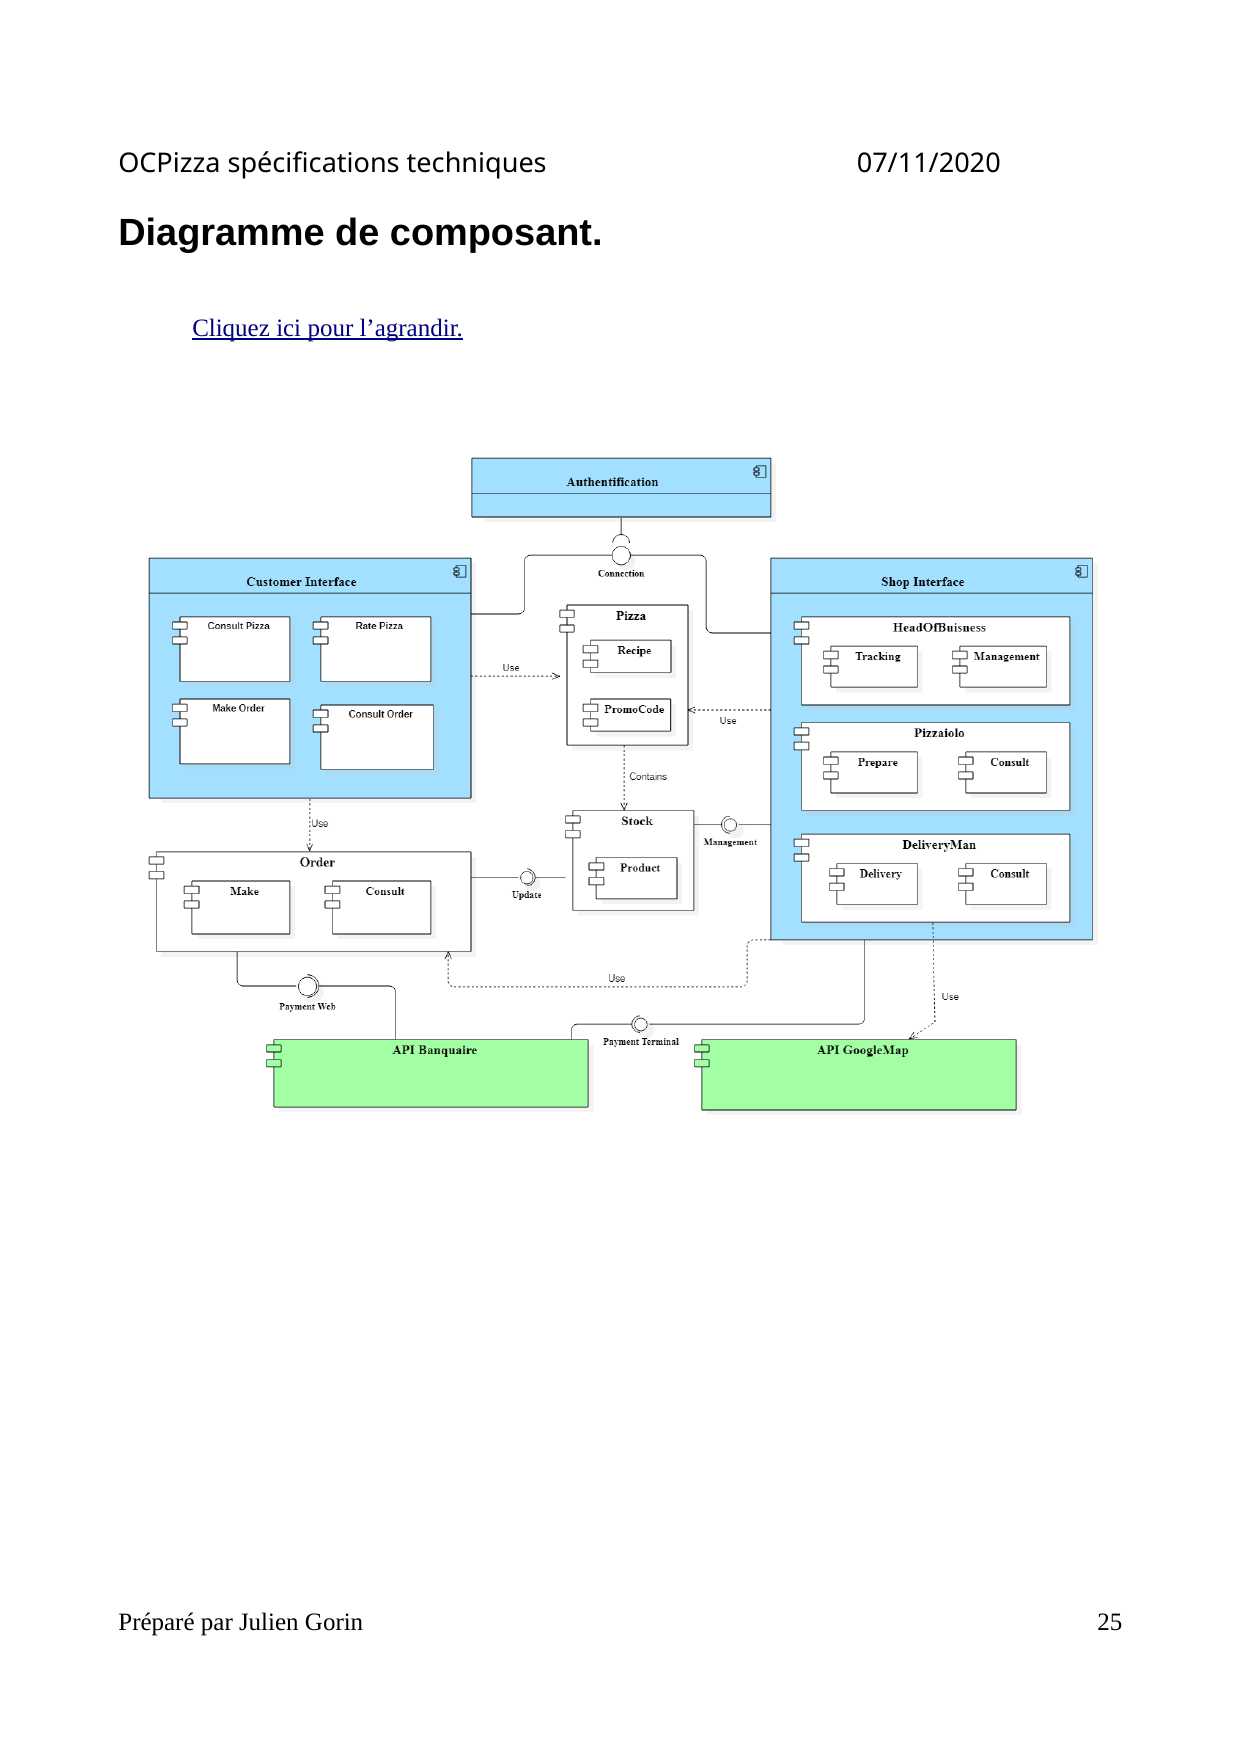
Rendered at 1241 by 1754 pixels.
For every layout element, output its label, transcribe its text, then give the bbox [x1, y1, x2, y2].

text Cliquez ici pour l’agrandir. [118, 313, 1122, 342]
picture [118, 456, 1123, 1131]
subtitle Diagramme de composant. [118, 209, 1122, 253]
